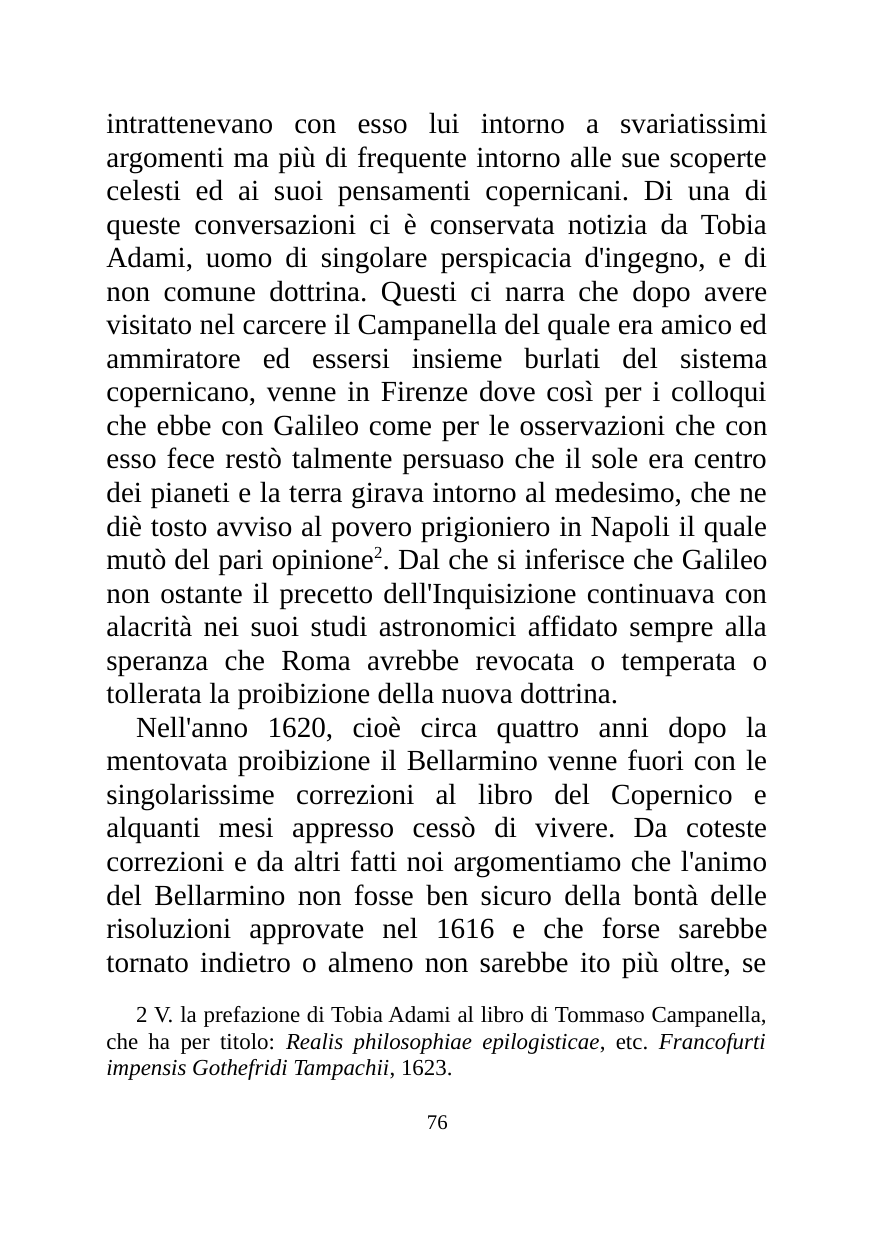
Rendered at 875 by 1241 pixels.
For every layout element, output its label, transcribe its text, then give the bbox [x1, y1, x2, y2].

text intrattenevano con esso lui intorno a svariatissimi argomenti ma più di frequente intorno alle sue scoperte celesti ed ai suoi pensamenti copernicani. Di una di queste conversazioni ci è conservata notizia da Tobia Adami, uomo di singolare perspicacia d'ingegno, e di non comune dottrina. Questi ci narra che dopo avere visitato nel carcere il Campanella del quale era amico ed ammiratore ed essersi insieme burlati del sistema copernicano, venne in Firenze dove così per i colloqui che ebbe con Galileo come per le osservazioni che con esso fece restò talmente persuaso che il sole era centro dei pianeti e la terra girava intorno al medesimo, che ne diè tosto avviso al povero prigioniero in Napoli il quale mutò del pari opinione. Dal che si inferisce che Galileo non ostante il precetto dell'Inquisizione continuava con alacrità nei suoi studi astronomici affidato sempre alla speranza che Roma avrebbe revocata o temperata o tollerata la proibizione della nuova dottrina. [106, 106, 768, 710]
text V. la prefazione di Tobia Adami al libro di Tommaso Campanella, che ha per titolo: Realis philosophiae epilogisticae, etc. Francofurti impensis Gothefridi Tampachii, 1623. [106, 1001, 768, 1080]
text Nell'anno 1620, cioè circa quattro anni dopo la mentovata proibizione il Bellarmino venne fuori con le singolarissime correzioni al libro del Copernico e alquanti mesi appresso cessò di vivere. Da coteste correzioni e da altri fatti noi argomentiamo che l'animo del Bellarmino non fosse ben sicuro della bontà delle risoluzioni approvate nel 1616 e che forse sarebbe tornato indietro o almeno non sarebbe ito più oltre, se [106, 710, 768, 978]
